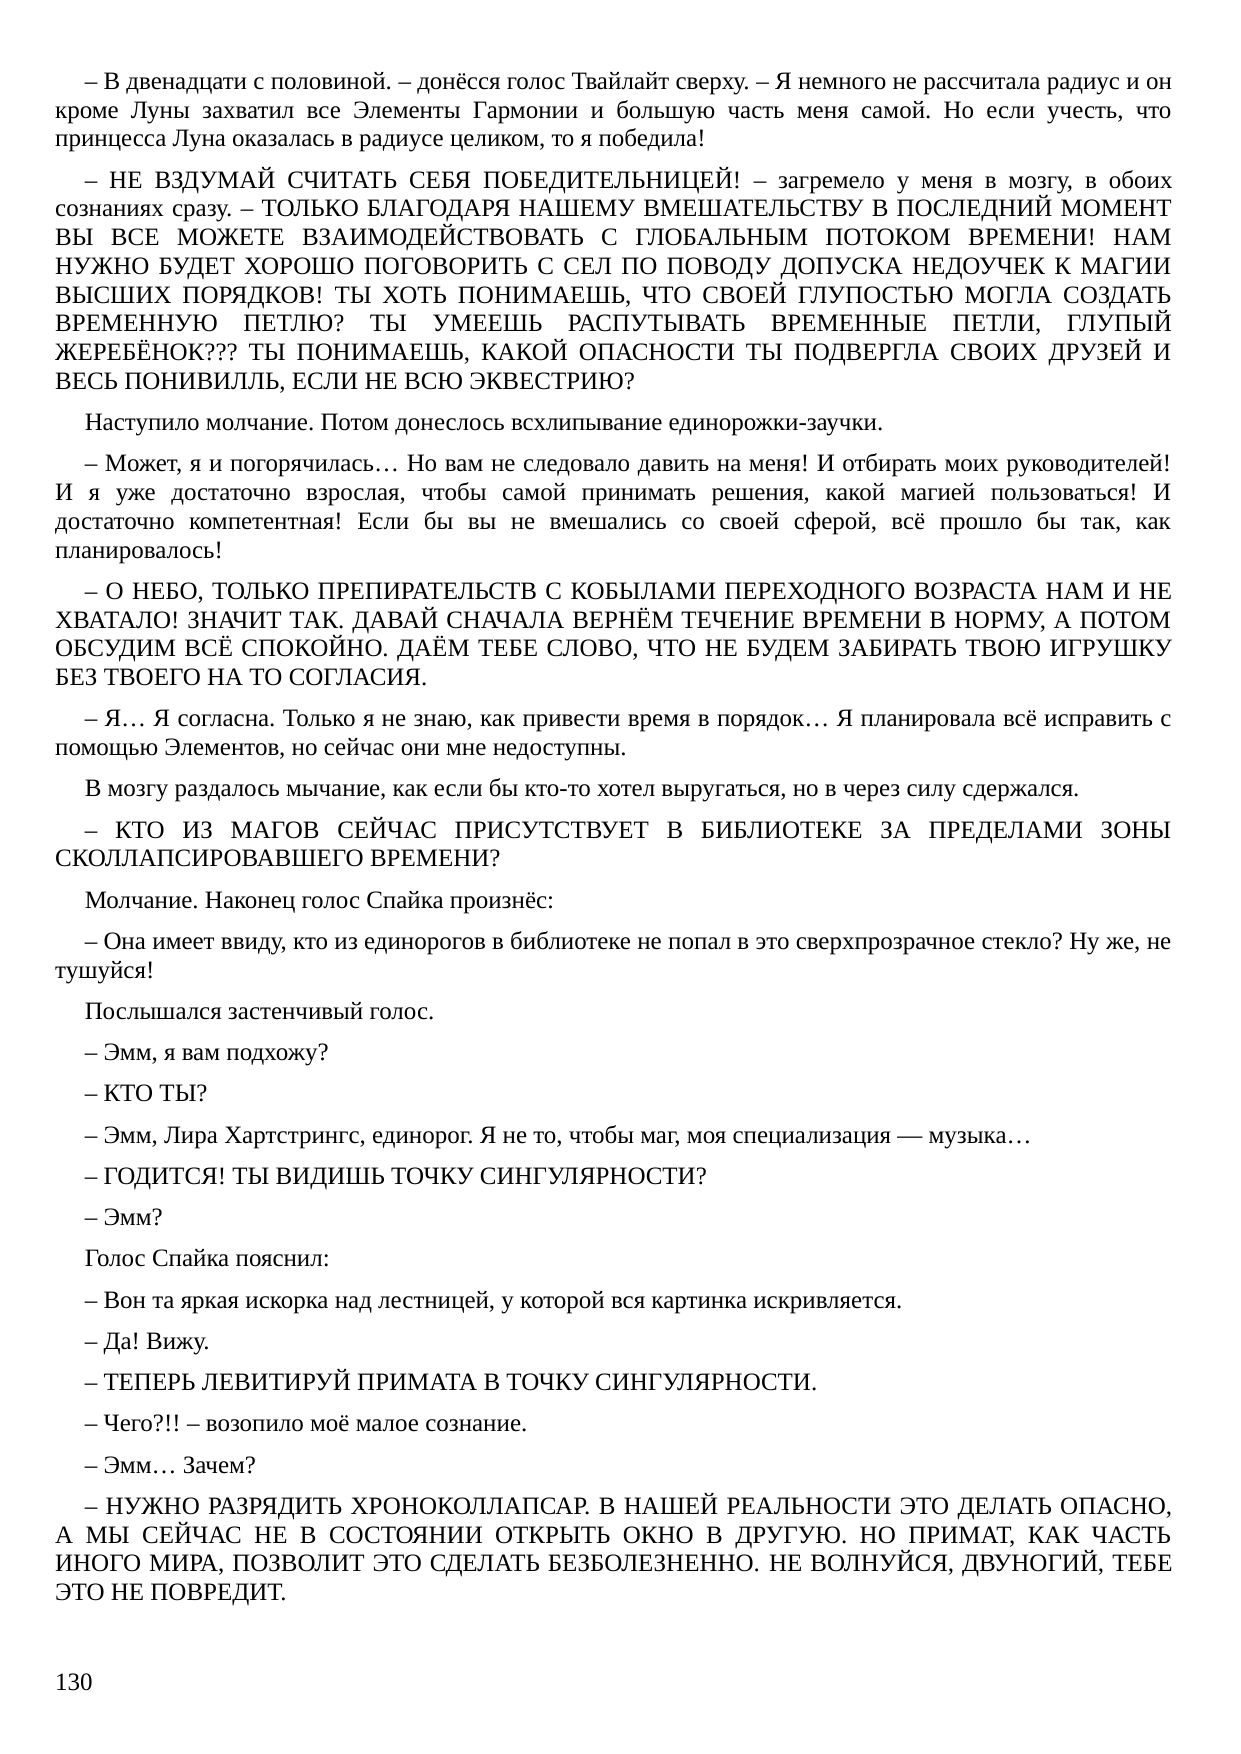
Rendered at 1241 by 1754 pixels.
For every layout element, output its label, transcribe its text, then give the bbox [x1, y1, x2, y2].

text – НЕ ВЗДУМАЙ СЧИТАТЬ СЕБЯ ПОБЕДИТЕЛЬНИЦЕЙ! – загремело у меня в мозгу, в обоих сознаниях сразу. – ТОЛЬКО БЛАГОДАРЯ НАШЕМУ ВМЕШАТЕЛЬСТВУ В ПОСЛЕДНИЙ МОМЕНТ ВЫ ВСЕ МОЖЕТЕ ВЗАИМОДЕЙСТВОВАТЬ С ГЛОБАЛЬНЫМ ПОТОКОМ ВРЕМЕНИ! НАМ НУЖНО БУДЕТ ХОРОШО ПОГОВОРИТЬ С СЕЛ ПО ПОВОДУ ДОПУСКА НЕДОУЧЕК К МАГИИ ВЫСШИХ ПОРЯДКОВ! ТЫ ХОТЬ ПОНИМАЕШЬ, ЧТО СВОЕЙ ГЛУПОСТЬЮ МОГЛА СОЗДАТЬ ВРЕМЕННУЮ ПЕТЛЮ? ТЫ УМЕЕШЬ РАСПУТЫВАТЬ ВРЕМЕННЫЕ ПЕТЛИ, ГЛУПЫЙ ЖЕРЕБЁНОК??? ТЫ ПОНИМАЕШЬ, КАКОЙ ОПАСНОСТИ ТЫ ПОДВЕРГЛА СВОИХ ДРУЗЕЙ И ВЕСЬ ПОНИВИЛЛЬ, ЕСЛИ НЕ ВСЮ ЭКВЕСТРИЮ? [55, 165, 1173, 395]
text – Я… Я согласна. Только я не знаю, как привести время в порядок… Я планировала всё исправить с помощью Элементов, но сейчас они мне недоступны. [55, 703, 1173, 761]
text – Эмм, я вам подхожу? [55, 1037, 1173, 1066]
text Послышался застенчивый голос. [55, 996, 1173, 1025]
text – Она имеет ввиду, кто из единорогов в библиотеке не попал в это сверхпрозрачное стекло? Ну же, не тушуйся! [55, 926, 1173, 983]
text – В двенадцати с половиной. – донёсся голос Твайлайт сверху. – Я немного не рассчитала радиус и он кроме Луны захватил все Элементы Гармонии и большую часть меня самой. Но если учесть, что принцесса Луна оказалась в радиусе целиком, то я победила! [55, 66, 1173, 152]
text – Эмм… Зачем? [55, 1450, 1173, 1478]
text – Вон та яркая искорка над лестницей, у которой вся картинка искривляется. [55, 1285, 1173, 1313]
text Молчание. Наконец голос Спайка произнёс: [55, 885, 1173, 913]
text – Да! Вижу. [55, 1326, 1173, 1355]
text – ГОДИТСЯ! ТЫ ВИДИШЬ ТОЧКУ СИНГУЛЯРНОСТИ? [55, 1161, 1173, 1190]
text – КТО ТЫ? [55, 1078, 1173, 1107]
text – НУЖНО РАЗРЯДИТЬ ХРОНОКОЛЛАПСАР. В НАШЕЙ РЕАЛЬНОСТИ ЭТО ДЕЛАТЬ ОПАСНО, А МЫ СЕЙЧАС НЕ В СОСТОЯНИИ ОТКРЫТЬ ОКНО В ДРУГУЮ. НО ПРИМАТ, КАК ЧАСТЬ ИНОГО МИРА, ПОЗВОЛИТ ЭТО СДЕЛАТЬ БЕЗБОЛЕЗНЕННО. НЕ ВОЛНУЙСЯ, ДВУНОГИЙ, ТЕБЕ ЭТО НЕ ПОВРЕДИТ. [55, 1491, 1173, 1606]
text – ТЕПЕРЬ ЛЕВИТИРУЙ ПРИМАТА В ТОЧКУ СИНГУЛЯРНОСТИ. [55, 1367, 1173, 1396]
text – Эмм, Лира Хартстрингс, единорог. Я не то, чтобы маг, моя специализация — музыка… [55, 1120, 1173, 1148]
text Голос Спайка пояснил: [55, 1243, 1173, 1272]
text – Чего?!! – возопило моё малое сознание. [55, 1408, 1173, 1437]
text В мозгу раздалось мычание, как если бы кто-то хотел выругаться, но в через силу сдержался. [55, 773, 1173, 802]
text – О НЕБО, ТОЛЬКО ПРЕПИРАТЕЛЬСТВ С КОБЫЛАМИ ПЕРЕХОДНОГО ВОЗРАСТА НАМ И НЕ ХВАТАЛО! ЗНАЧИТ ТАК. ДАВАЙ СНАЧАЛА ВЕРНЁМ ТЕЧЕНИЕ ВРЕМЕНИ В НОРМУ, А ПОТОМ ОБСУДИМ ВСЁ СПОКОЙНО. ДАЁМ ТЕБЕ СЛОВО, ЧТО НЕ БУДЕМ ЗАБИРАТЬ ТВОЮ ИГРУШКУ БЕЗ ТВОЕГО НА ТО СОГЛАСИЯ. [55, 576, 1173, 691]
text – Может, я и погорячилась… Но вам не следовало давить на меня! И отбирать моих руководителей! И я уже достаточно взрослая, чтобы самой принимать решения, какой магией пользоваться! И достаточно компетентная! Если бы вы не вмешались со своей сферой, всё прошло бы так, как планировалось! [55, 448, 1173, 563]
text Наступило молчание. Потом донеслось всхлипывание единорожки-заучки. [55, 407, 1173, 436]
text – Эмм? [55, 1202, 1173, 1231]
text – КТО ИЗ МАГОВ СЕЙЧАС ПРИСУТСТВУЕТ В БИБЛИОТЕКЕ ЗА ПРЕДЕЛАМИ ЗОНЫ СКОЛЛАПСИРОВАВШЕГО ВРЕМЕНИ? [55, 815, 1173, 872]
